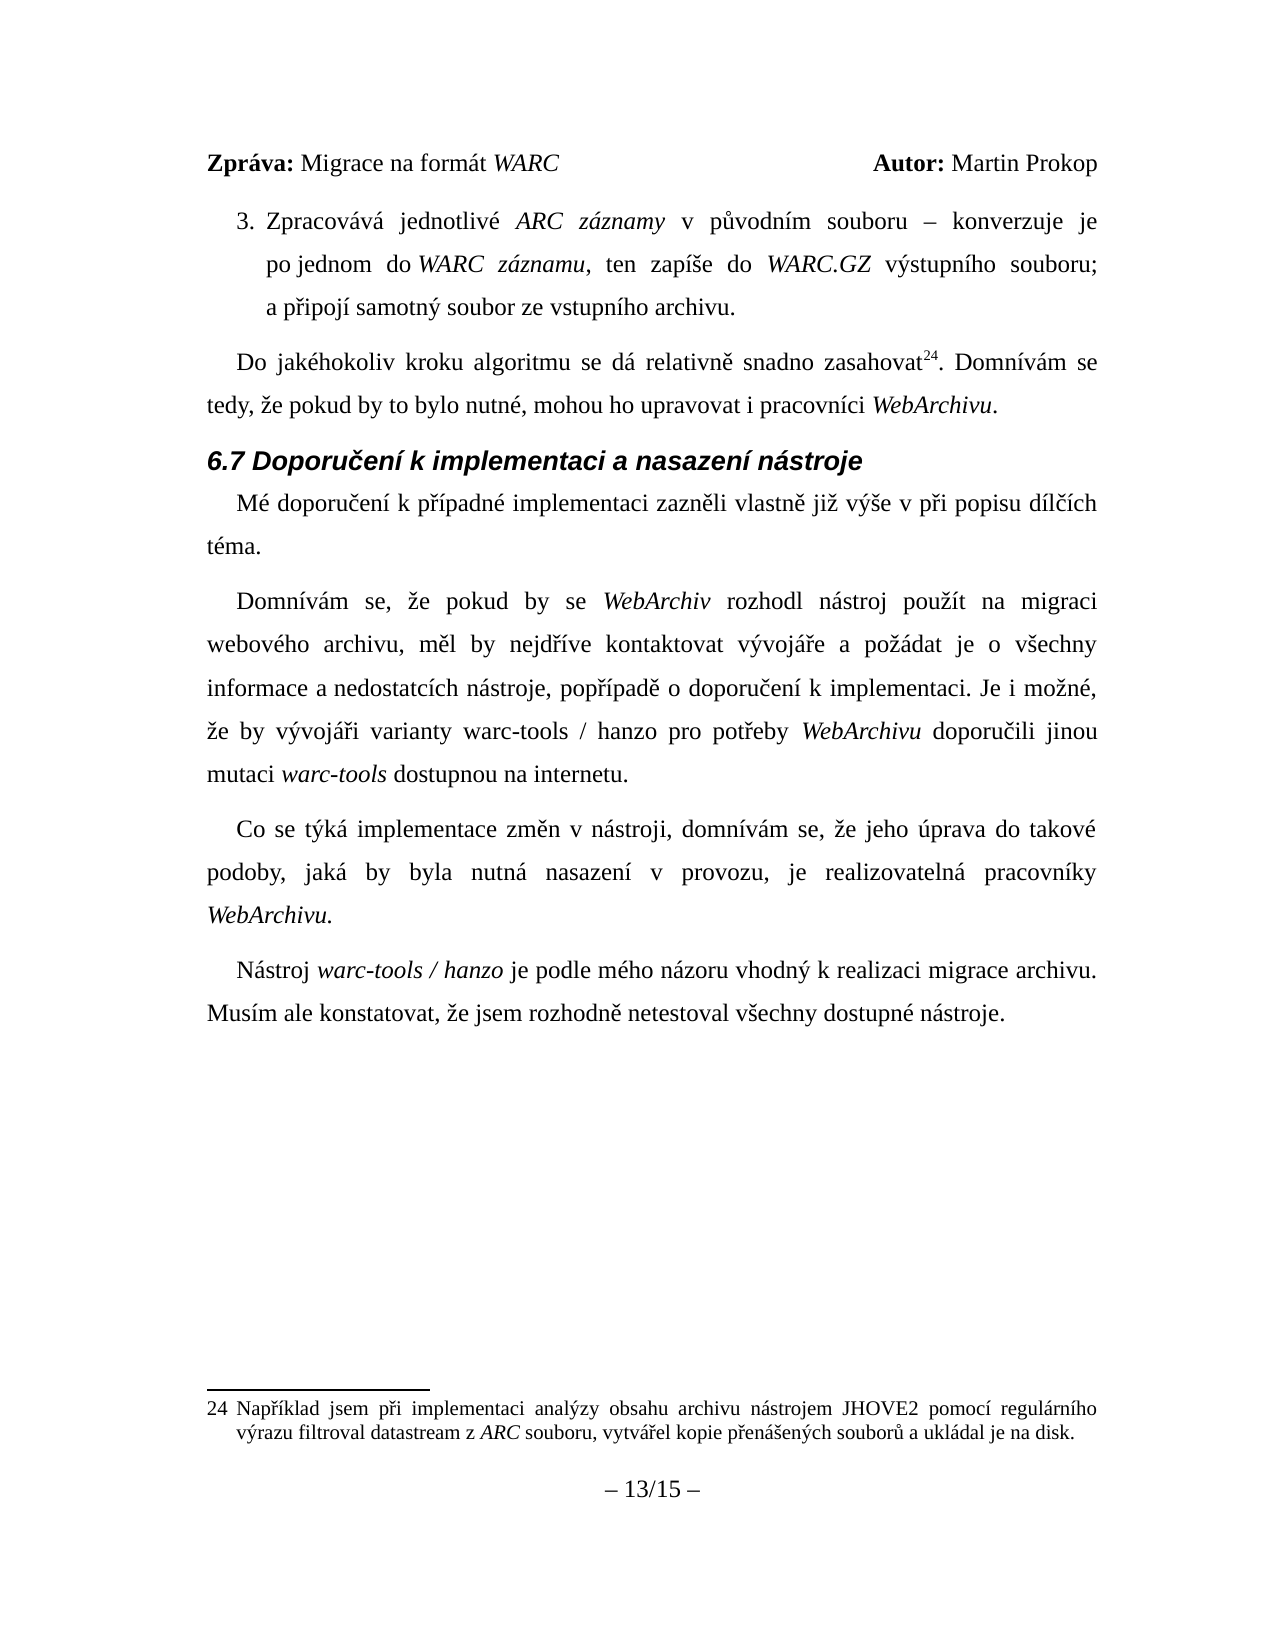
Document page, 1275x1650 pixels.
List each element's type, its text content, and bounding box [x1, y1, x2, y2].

subtitle Zpracovává jednotlivé ARC záznamy v původním souboru – konverzuje je po jednom do WARC záznamu, ten zapíše do WARC.GZ výstupního souboru; a připojí samotný soubor ze vstupního archivu. [236, 206, 1098, 321]
text Například jsem při implementaci analýzy obsahu archivu nástrojem JHOVE2 pomocí regulárního výrazu filtroval datastream z ARC souboru, vytvářel kopie přenášených souborů a ukládal je na disk. [207, 1396, 1098, 1444]
text Nástroj warc-tools / hanzo je podle mého názoru vhodný k realizaci migrace archivu. Musím ale konstatovat, že jsem rozhodně netestoval všechny dostupné nástroje. [207, 955, 1098, 1027]
text Domnívám se, že pokud by se WebArchiv rozhodl nástroj použít na migraci webového archivu, měl by nejdříve kontaktovat vývojáře a požádat je o všechny informace a nedostatcích nástroje, popřípadě o doporučení k implementaci. Je i možné, že by vývojáři varianty warc-tools / hanzo pro potřeby WebArchivu doporučili jinou mutaci warc-tools dostupnou na internetu. [207, 586, 1098, 788]
text Co se týká implementace změn v nástroji, domnívám se, že jeho úprava do takové podoby, jaká by byla nutná nasazení v provozu, je realizovatelná pracovníky WebArchivu. [207, 814, 1098, 929]
subtitle 6.7 Doporučení k implementaci a nasazení nástroje [207, 445, 1098, 476]
text Do jakéhokoliv kroku algoritmu se dá relativně snadno zasahovat. Domnívám se tedy, že pokud by to bylo nutné, mohou ho upravovat i pracovníci WebArchivu. [207, 347, 1098, 419]
text Mé doporučení k případné implementaci zazněli vlastně již výše v při popisu dílčích téma. [207, 488, 1098, 560]
